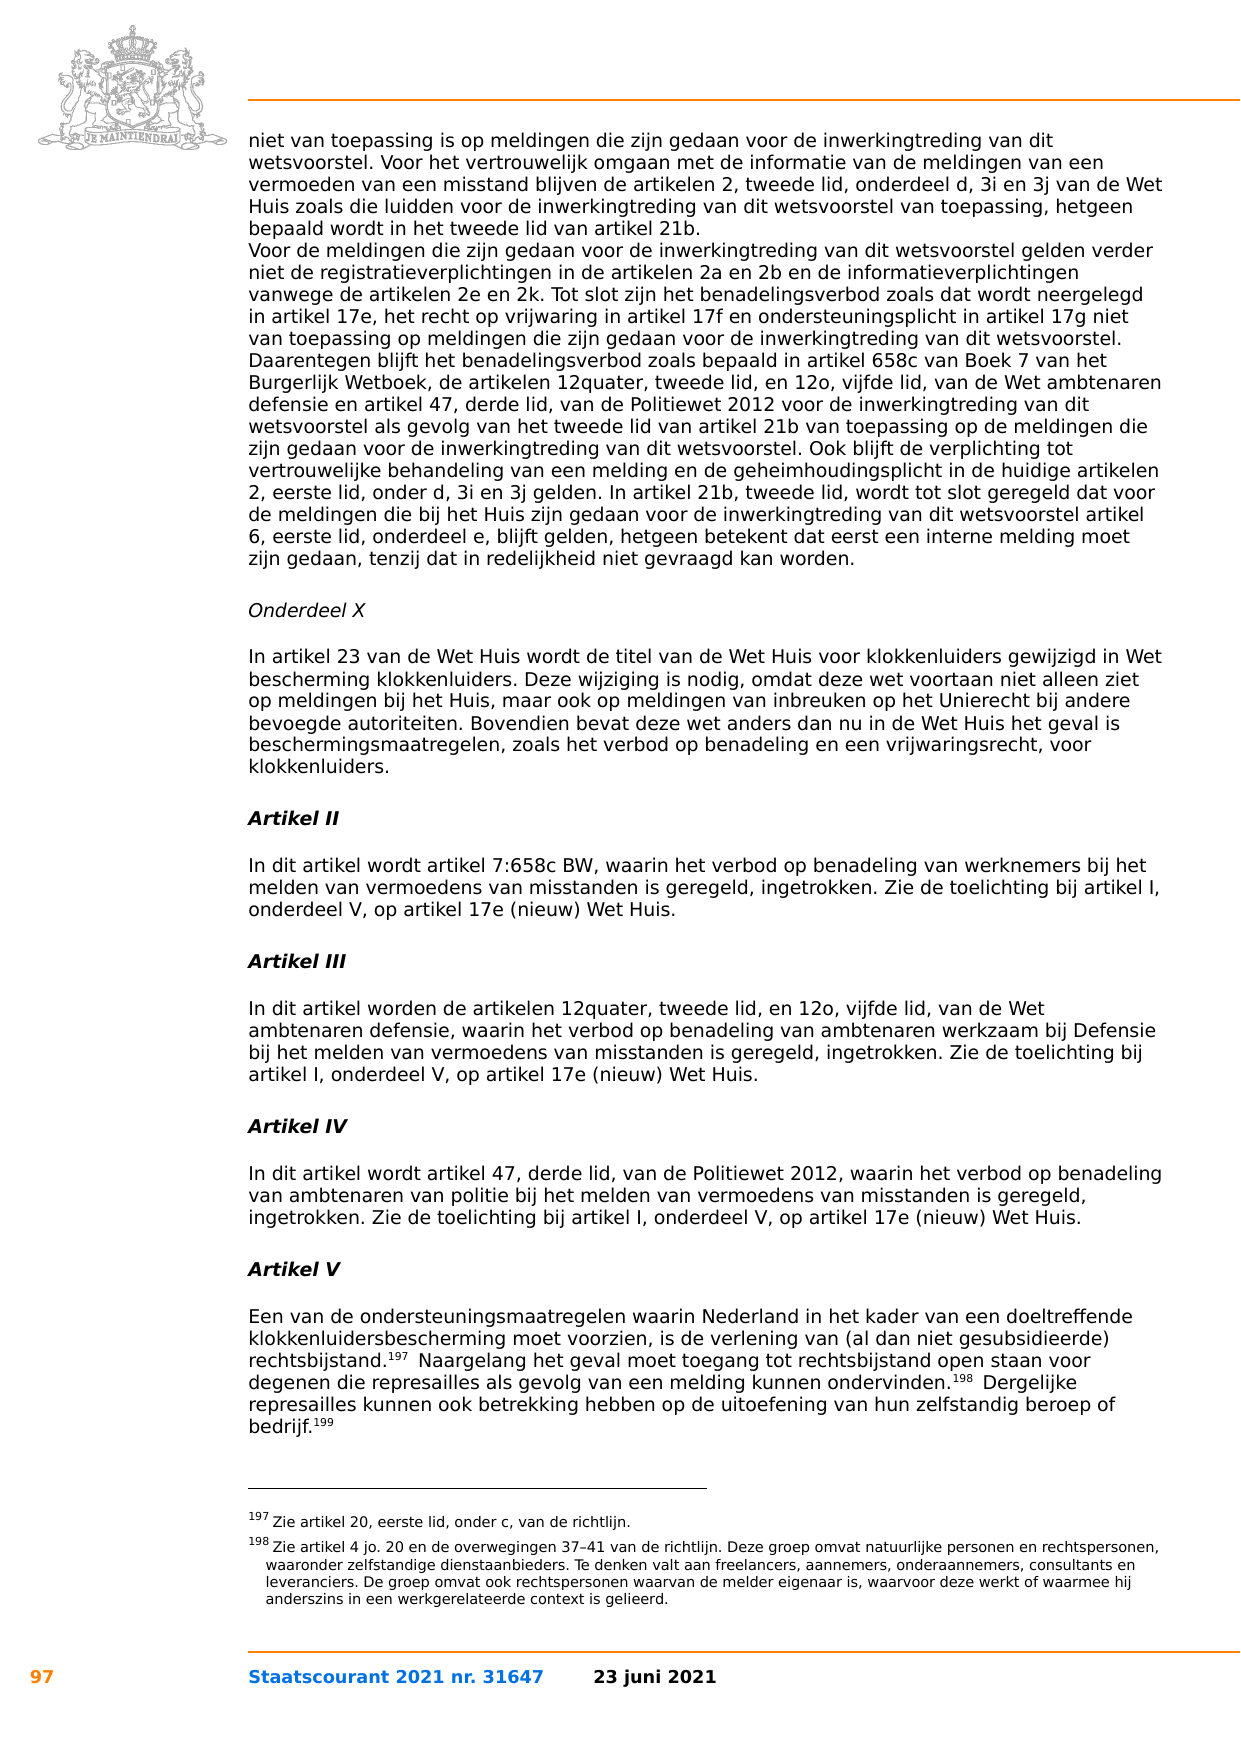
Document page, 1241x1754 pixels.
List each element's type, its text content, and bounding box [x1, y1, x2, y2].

subtitle Artikel III [248, 951, 1163, 973]
subtitle Artikel V [248, 1259, 1163, 1281]
text Zie artikel 20, eerste lid, onder c, van de richtlijn. [248, 1510, 1163, 1532]
text niet van toepassing is op meldingen die zijn gedaan voor de inwerkingtreding van dit wetsvoorstel. Voor het vertrouwelijk omgaan met de informatie van de meldingen van een vermoeden van een misstand blijven de artikelen 2, tweede lid, onderdeel d, 3i en 3j van de Wet Huis zoals die luidden voor de inwerkingtreding van dit wetsvoorstel van toepassing, hetgeen bepaald wordt in het tweede lid van artikel 21b. [248, 130, 1163, 240]
text Daarentegen blijft het benadelingsverbod zoals bepaald in artikel 658c van Boek 7 van het Burgerlijk Wetboek, de artikelen 12quater, tweede lid, en 12o, vijfde lid, van de Wet ambtenaren defensie en artikel 47, derde lid, van de Politiewet 2012 voor de inwerkingtreding van dit wetsvoorstel als gevolg van het tweede lid van artikel 21b van toepassing op de meldingen die zijn gedaan voor de inwerkingtreding van dit wetsvoorstel. Ook blijft de verplichting tot vertrouwelijke behandeling van een melding en de geheimhoudingsplicht in de huidige artikelen 2, eerste lid, onder d, 3i en 3j gelden. In artikel 21b, tweede lid, wordt tot slot geregeld dat voor de meldingen die bij het Huis zijn gedaan voor de inwerkingtreding van dit wetsvoorstel artikel 6, eerste lid, onderdeel e, blijft gelden, hetgeen betekent dat eerst een interne melding moet zijn gedaan, tenzij dat in redelijkheid niet gevraagd kan worden. [248, 350, 1163, 569]
subtitle Onderdeel X [248, 599, 1163, 621]
text Een van de ondersteuningsmaatregelen waarin Nederland in het kader van een doeltreffende klokkenluidersbescherming moet voorzien, is de verlening van (al dan niet gesubsidieerde) rechtsbijstand. Naargelang het geval moet toegang tot rechtsbijstand open staan voor degenen die represailles als gevolg van een melding kunnen ondervinden. Dergelijke represailles kunnen ook betrekking hebben op de uitoefening van hun zelfstandig beroep of bedrijf. [248, 1306, 1163, 1438]
text Zie artikel 4 jo. 20 en de overwegingen 37–41 van de richtlijn. Deze groep omvat natuurlijke personen en rechtspersonen, waaronder zelfstandige dienstaanbieders. Te denken valt aan freelancers, aannemers, onderaannemers, consultants en leveranciers. De groep omvat ook rechtspersonen waarvan de melder eigenaar is, waarvoor deze werkt of waarmee hij anderszins in een werkgerelateerde context is gelieerd. [248, 1535, 1163, 1608]
picture [38, 25, 227, 150]
text In dit artikel wordt artikel 7:658c BW, waarin het verbod op benadeling van werknemers bij het melden van vermoedens van misstanden is geregeld, ingetrokken. Zie de toelichting bij artikel I, onderdeel V, op artikel 17e (nieuw) Wet Huis. [248, 855, 1163, 921]
text In dit artikel wordt artikel 47, derde lid, van de Politiewet 2012, waarin het verbod op benadeling van ambtenaren van politie bij het melden van vermoedens van misstanden is geregeld, ingetrokken. Zie de toelichting bij artikel I, onderdeel V, op artikel 17e (nieuw) Wet Huis. [248, 1163, 1163, 1229]
text In dit artikel worden de artikelen 12quater, tweede lid, en 12o, vijfde lid, van de Wet ambtenaren defensie, waarin het verbod op benadeling van ambtenaren werkzaam bij Defensie bij het melden van vermoedens van misstanden is geregeld, ingetrokken. Zie de toelichting bij artikel I, onderdeel V, op artikel 17e (nieuw) Wet Huis. [248, 998, 1163, 1086]
subtitle Artikel IV [248, 1116, 1163, 1138]
subtitle Artikel II [248, 808, 1163, 830]
text In artikel 23 van de Wet Huis wordt de titel van de Wet Huis voor klokkenluiders gewijzigd in Wet bescherming klokkenluiders. Deze wijziging is nodig, omdat deze wet voortaan niet alleen ziet op meldingen bij het Huis, maar ook op meldingen van inbreuken op het Unierecht bij andere bevoegde autoriteiten. Bovendien bevat deze wet anders dan nu in de Wet Huis het geval is beschermingsmaatregelen, zoals het verbod op benadeling en een vrijwaringsrecht, voor klokkenluiders. [248, 646, 1163, 778]
text Voor de meldingen die zijn gedaan voor de inwerkingtreding van dit wetsvoorstel gelden verder niet de registratieverplichtingen in de artikelen 2a en 2b en de informatieverplichtingen vanwege de artikelen 2e en 2k. Tot slot zijn het benadelingsverbod zoals dat wordt neergelegd in artikel 17e, het recht op vrijwaring in artikel 17f en ondersteuningsplicht in artikel 17g niet van toepassing op meldingen die zijn gedaan voor de inwerkingtreding van dit wetsvoorstel. [248, 240, 1163, 350]
